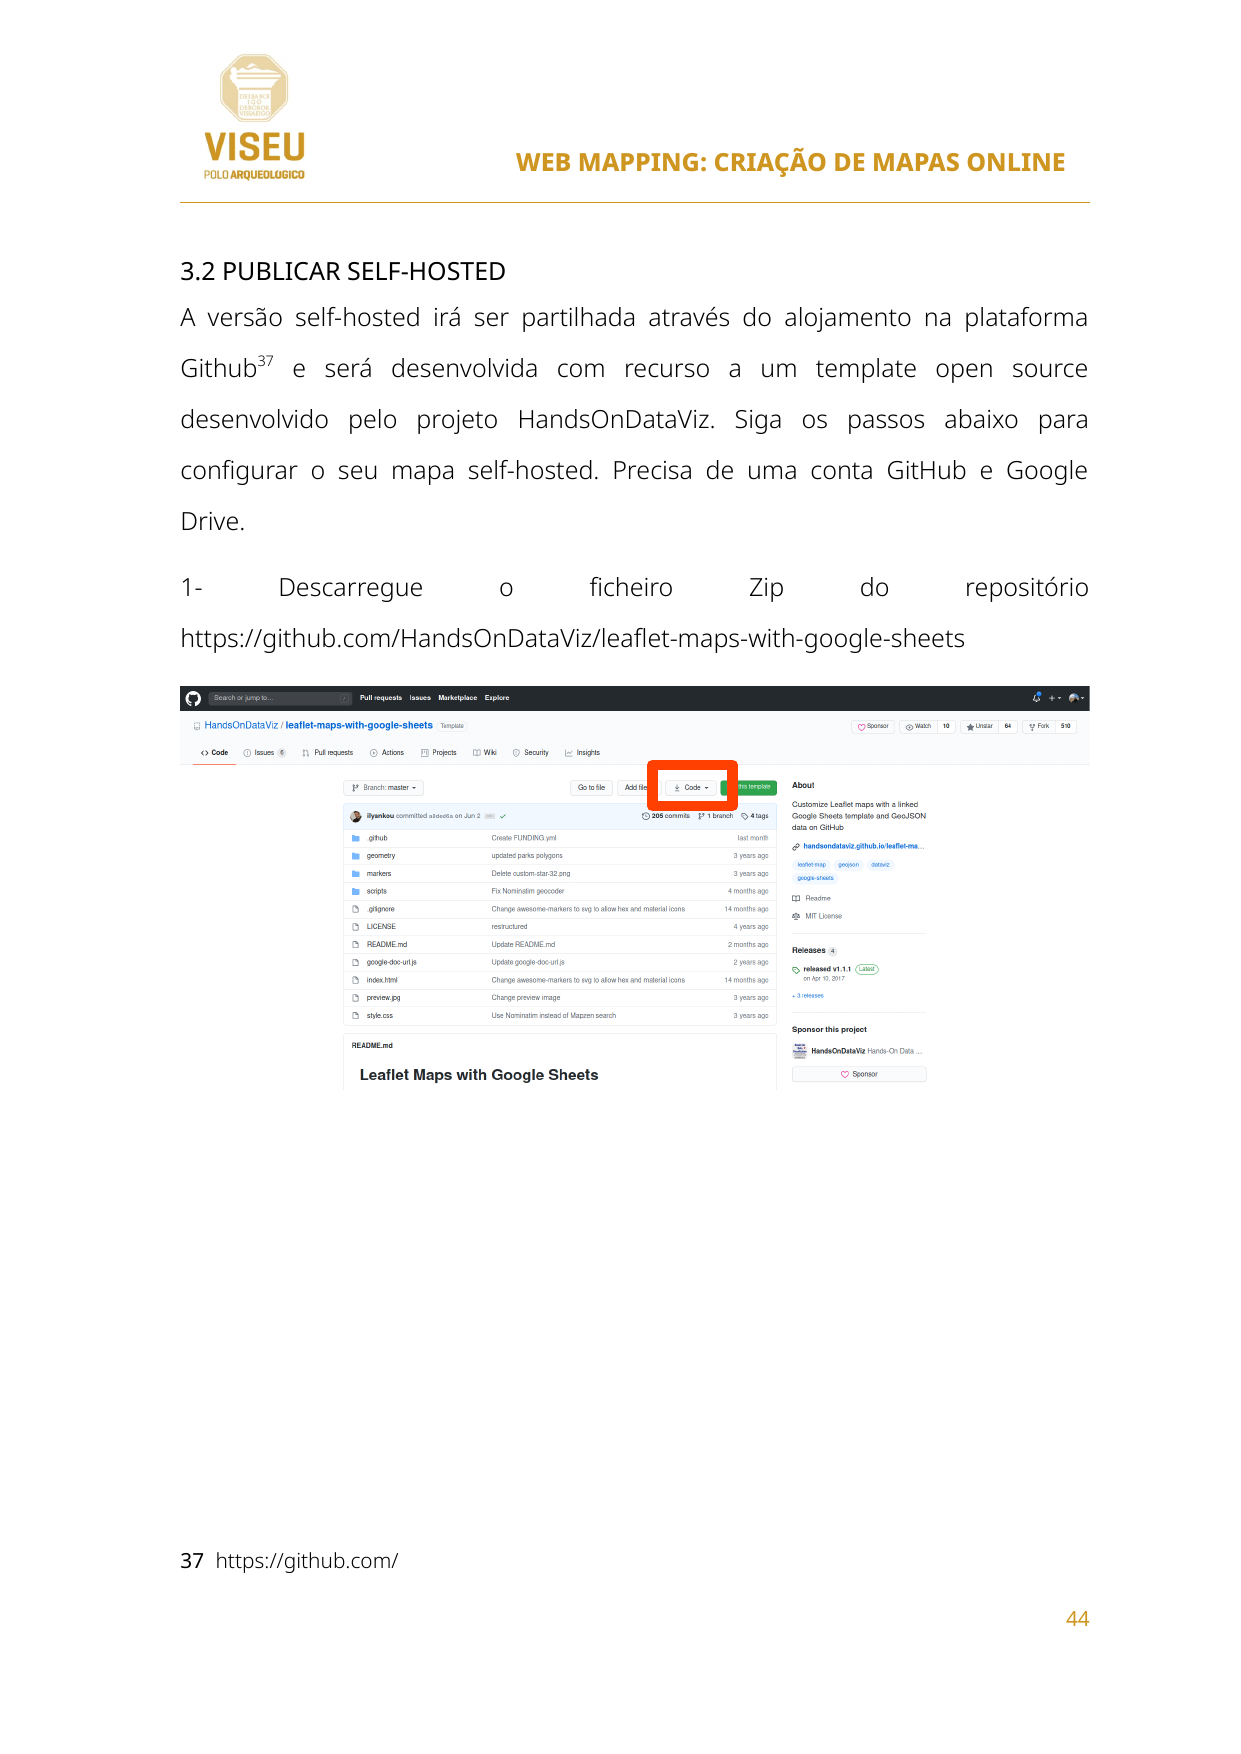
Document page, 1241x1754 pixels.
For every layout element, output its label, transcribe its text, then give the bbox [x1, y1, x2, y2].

text 1- Descarregue o ficheiro Zip do repositório https://github.com/HandsOnDataViz/leaflet-maps-with-google-sheets [180, 569, 1090, 655]
text A versão self-hosted irá ser partilhada através do alojamento na plataforma Github e será desenvolvida com recurso a um template open source desenvolvido pelo projeto HandsOnDataViz. Siga os passos abaixo para configurar o seu mapa self-hosted. Precisa de uma conta GitHub e Google Drive. [180, 300, 1090, 538]
text https://github.com/ [180, 1547, 1090, 1575]
subtitle 3.2 Publicar self-hosted [180, 253, 1090, 287]
picture [180, 686, 1090, 1090]
